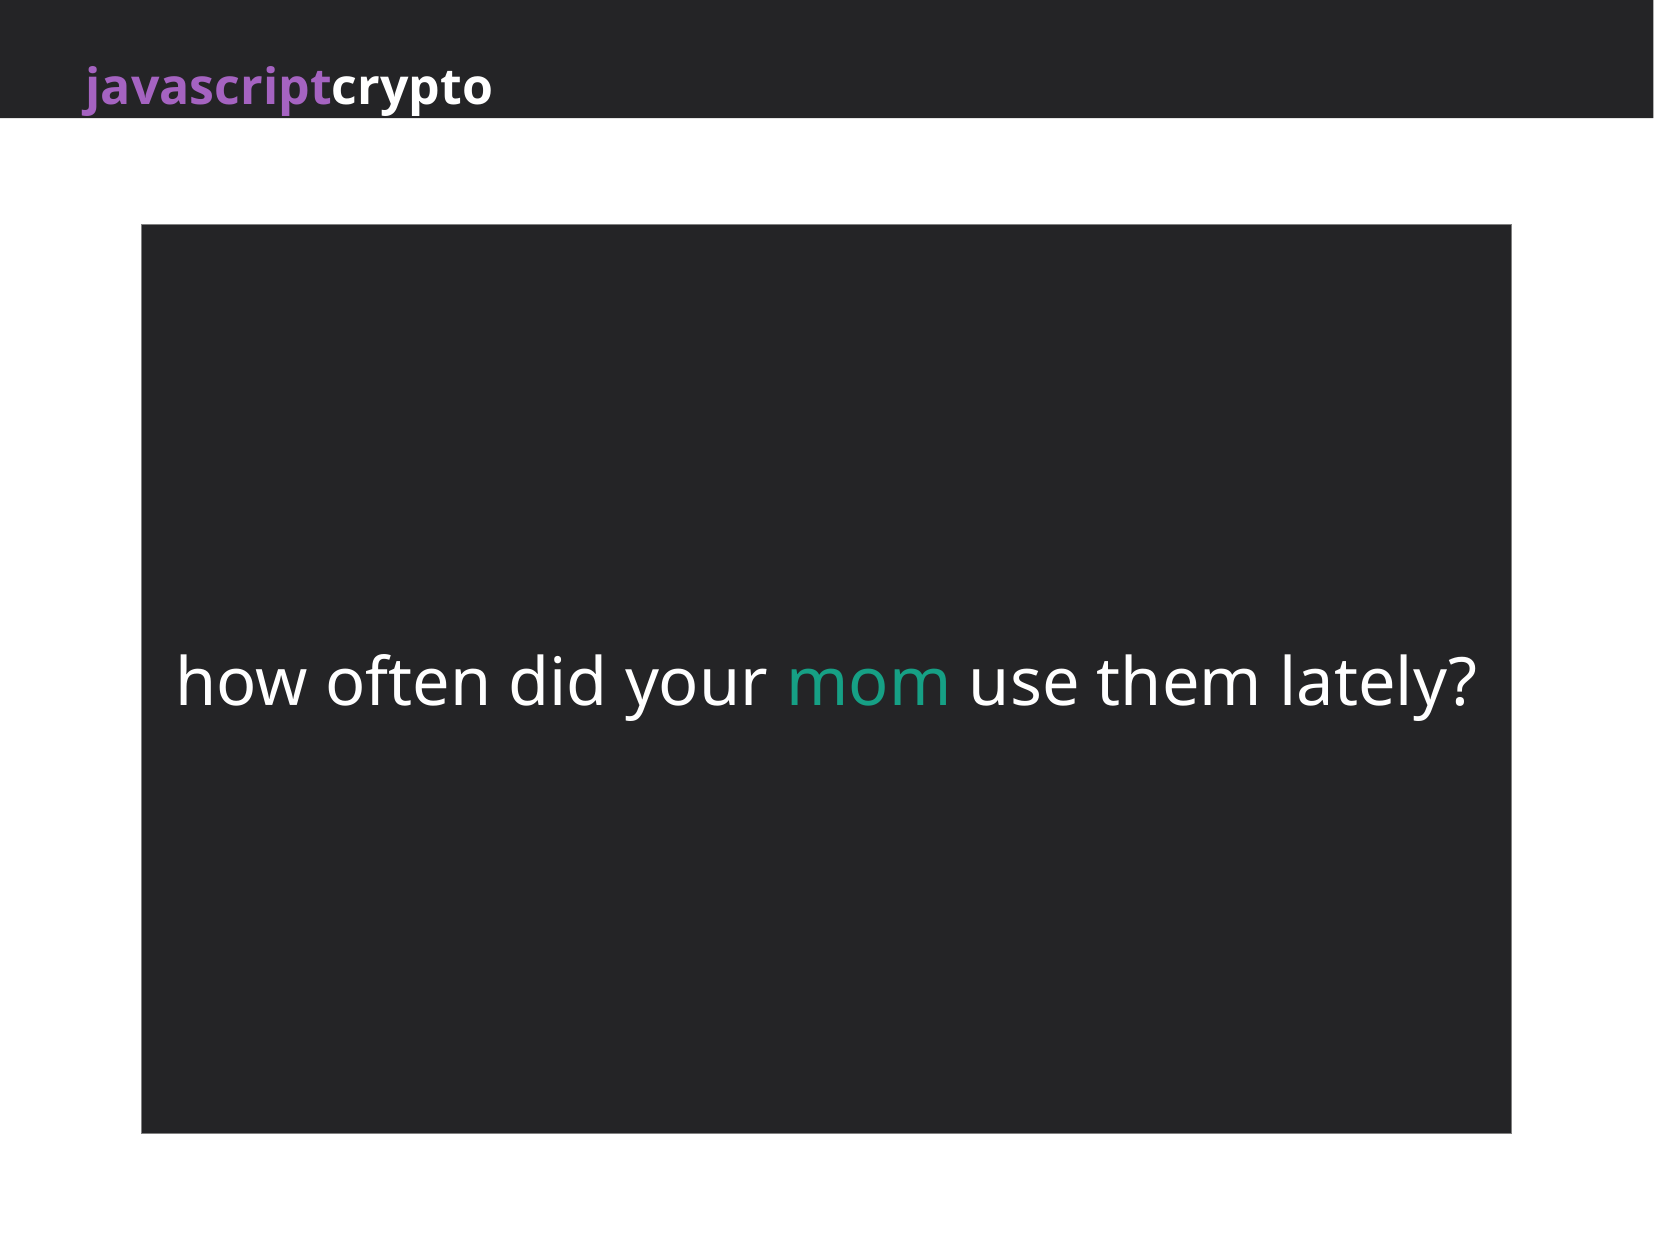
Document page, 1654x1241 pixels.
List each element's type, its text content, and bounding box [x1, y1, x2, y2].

text_box [165, 531, 1441, 1087]
text_box javascriptcrypto [70, 43, 544, 119]
text_box how often did your mom use them lately? [141, 224, 1512, 1134]
text_box [0, 0, 1654, 119]
